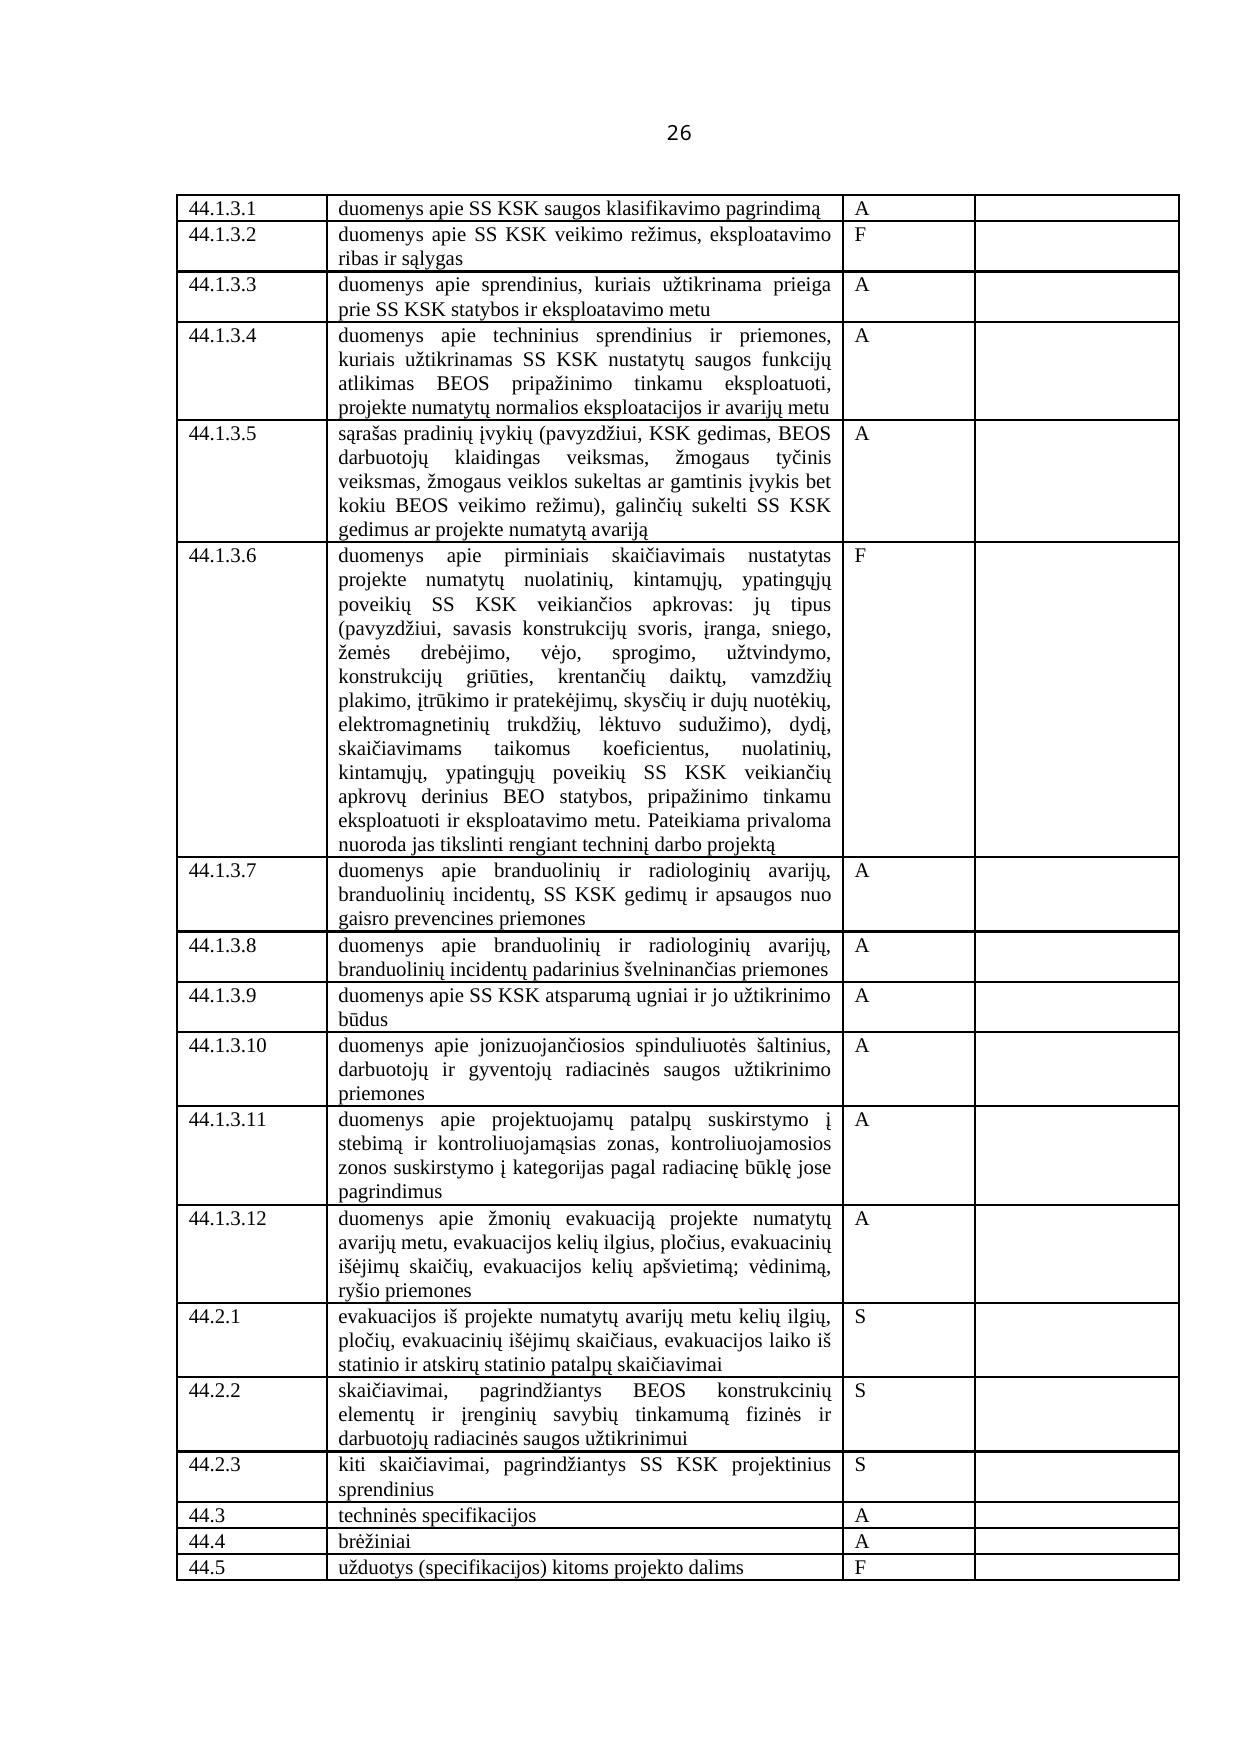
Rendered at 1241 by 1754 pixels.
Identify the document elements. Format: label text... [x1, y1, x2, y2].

table_cell [976, 933, 1178, 981]
table_cell 44.1.3.4 [178, 323, 326, 419]
table_cell [976, 1033, 1178, 1105]
table_cell evakuacijos iš projekte numatytų avarijų metu kelių ilgių, pločių, evakuacinių išėjimų skaičiaus, evakuacijos laiko iš statinio ir atskirų statinio patalpų skaičiavimai [328, 1304, 842, 1376]
table_cell A [844, 323, 974, 419]
table_cell duomenys apie branduolinių ir radiologinių avarijų, branduolinių incidentų, SS KSK gedimų ir apsaugos nuo gaisro prevencines priemones [328, 858, 842, 930]
table_cell 44.1.3.6 [178, 543, 326, 856]
table_cell kiti skaičiavimai, pagrindžiantys SS KSK projektinius sprendinius [328, 1453, 842, 1501]
table_cell duomenys apie jonizuojančiosios spinduliuotės šaltinius, darbuotojų ir gyventojų radiacinės saugos užtikrinimo priemones [328, 1033, 842, 1105]
table_cell [976, 1503, 1178, 1527]
table_cell 44.1.3.9 [178, 983, 326, 1031]
table_cell [976, 421, 1178, 541]
table_cell duomenys apie techninius sprendinius ir priemones, kuriais užtikrinamas SS KSK nustatytų saugos funkcijų atlikimas BEOS pripažinimo tinkamu eksploatuoti, projekte numatytų normalios eksploatacijos ir avarijų metu [328, 323, 842, 419]
table_cell [976, 1304, 1178, 1376]
table_cell A [844, 1033, 974, 1105]
table_cell [976, 983, 1178, 1031]
table_cell duomenys apie pirminiais skaičiavimais nustatytas projekte numatytų nuolatinių, kintamųjų, ypatingųjų poveikių SS KSK veikiančios apkrovas: jų tipus (pavyzdžiui, savasis konstrukcijų svoris, įranga, sniego, žemės drebėjimo, vėjo, sprogimo, užtvindymo, konstrukcijų griūties, krentančių daiktų, vamzdžių plakimo, įtrūkimo ir pratekėjimų, skysčių ir dujų nuotėkių, elektromagnetinių trukdžių, lėktuvo sudužimo), dydį, skaičiavimams taikomus koeficientus, nuolatinių, kintamųjų, ypatingųjų poveikių SS KSK veikiančių apkrovų derinius BEO statybos, pripažinimo tinkamu eksploatuoti ir eksploatavimo metu. Pateikiama privaloma nuoroda jas tikslinti rengiant techninį darbo projektą [328, 543, 842, 856]
table_cell 44.1.3.2 [178, 222, 326, 270]
table_cell duomenys apie sprendinius, kuriais užtikrinama prieiga prie SS KSK statybos ir eksploatavimo metu [328, 273, 842, 321]
table_cell S [844, 1453, 974, 1501]
table_cell S [844, 1378, 974, 1450]
table_cell duomenys apie SS KSK saugos klasifikavimo pagrindimą [328, 196, 842, 220]
table_cell [976, 858, 1178, 930]
table_cell [976, 222, 1178, 270]
table_cell A [844, 1206, 974, 1302]
table_cell [976, 543, 1178, 856]
table_cell 44.1.3.5 [178, 421, 326, 541]
table_cell A [844, 273, 974, 321]
table_cell [976, 1453, 1178, 1501]
table_cell A [844, 1503, 974, 1527]
table_cell F [844, 222, 974, 270]
table_cell 44.2.2 [178, 1378, 326, 1450]
table_cell skaičiavimai, pagrindžiantys BEOS konstrukcinių elementų ir įrenginių savybių tinkamumą fizinės ir darbuotojų radiacinės saugos užtikrinimui [328, 1378, 842, 1450]
table_cell [976, 196, 1178, 220]
table_cell A [844, 858, 974, 930]
table_cell 44.1.3.3 [178, 273, 326, 321]
table_cell 44.1.3.1 [178, 196, 326, 220]
table_cell A [844, 983, 974, 1031]
table_cell [976, 1555, 1178, 1579]
table_cell užduotys (specifikacijos) kitoms projekto dalims [328, 1555, 842, 1579]
table_cell A [844, 421, 974, 541]
table_cell F [844, 1555, 974, 1579]
table_cell duomenys apie SS KSK veikimo režimus, eksploatavimo ribas ir sąlygas [328, 222, 842, 270]
table_cell duomenys apie branduolinių ir radiologinių avarijų, branduolinių incidentų padarinius švelninančias priemones [328, 933, 842, 981]
table_cell 44.2.3 [178, 1453, 326, 1501]
table_cell 44.1.3.11 [178, 1107, 326, 1203]
table_cell [976, 1529, 1178, 1553]
table_cell [976, 1206, 1178, 1302]
table_cell S [844, 1304, 974, 1376]
table_cell 44.1.3.12 [178, 1206, 326, 1302]
table_cell 44.3 [178, 1503, 326, 1527]
table_cell duomenys apie SS KSK atsparumą ugniai ir jo užtikrinimo būdus [328, 983, 842, 1031]
table_cell 44.1.3.7 [178, 858, 326, 930]
table_cell [976, 323, 1178, 419]
table_cell sąrašas pradinių įvykių (pavyzdžiui, KSK gedimas, BEOS darbuotojų klaidingas veiksmas, žmogaus tyčinis veiksmas, žmogaus veiklos sukeltas ar gamtinis įvykis bet kokiu BEOS veikimo režimu), galinčių sukelti SS KSK gedimus ar projekte numatytą avariją [328, 421, 842, 541]
table_cell 44.5 [178, 1555, 326, 1579]
table_cell 44.4 [178, 1529, 326, 1553]
table_cell techninės specifikacijos [328, 1503, 842, 1527]
table_cell 44.1.3.8 [178, 933, 326, 981]
table_cell F [844, 543, 974, 856]
table_cell brėžiniai [328, 1529, 842, 1553]
table_cell 44.2.1 [178, 1304, 326, 1376]
table_cell A [844, 933, 974, 981]
table_cell duomenys apie projektuojamų patalpų suskirstymo į stebimą ir kontroliuojamąsias zonas, kontroliuojamosios zonos suskirstymo į kategorijas pagal radiacinę būklę jose pagrindimus [328, 1107, 842, 1203]
table_cell [976, 1107, 1178, 1203]
table_cell A [844, 196, 974, 220]
table_cell [976, 273, 1178, 321]
table_cell duomenys apie žmonių evakuaciją projekte numatytų avarijų metu, evakuacijos kelių ilgius, pločius, evakuacinių išėjimų skaičių, evakuacijos kelių apšvietimą; vėdinimą, ryšio priemones [328, 1206, 842, 1302]
table_cell A [844, 1529, 974, 1553]
table_cell 44.1.3.10 [178, 1033, 326, 1105]
table_cell [976, 1378, 1178, 1450]
table_cell A [844, 1107, 974, 1203]
